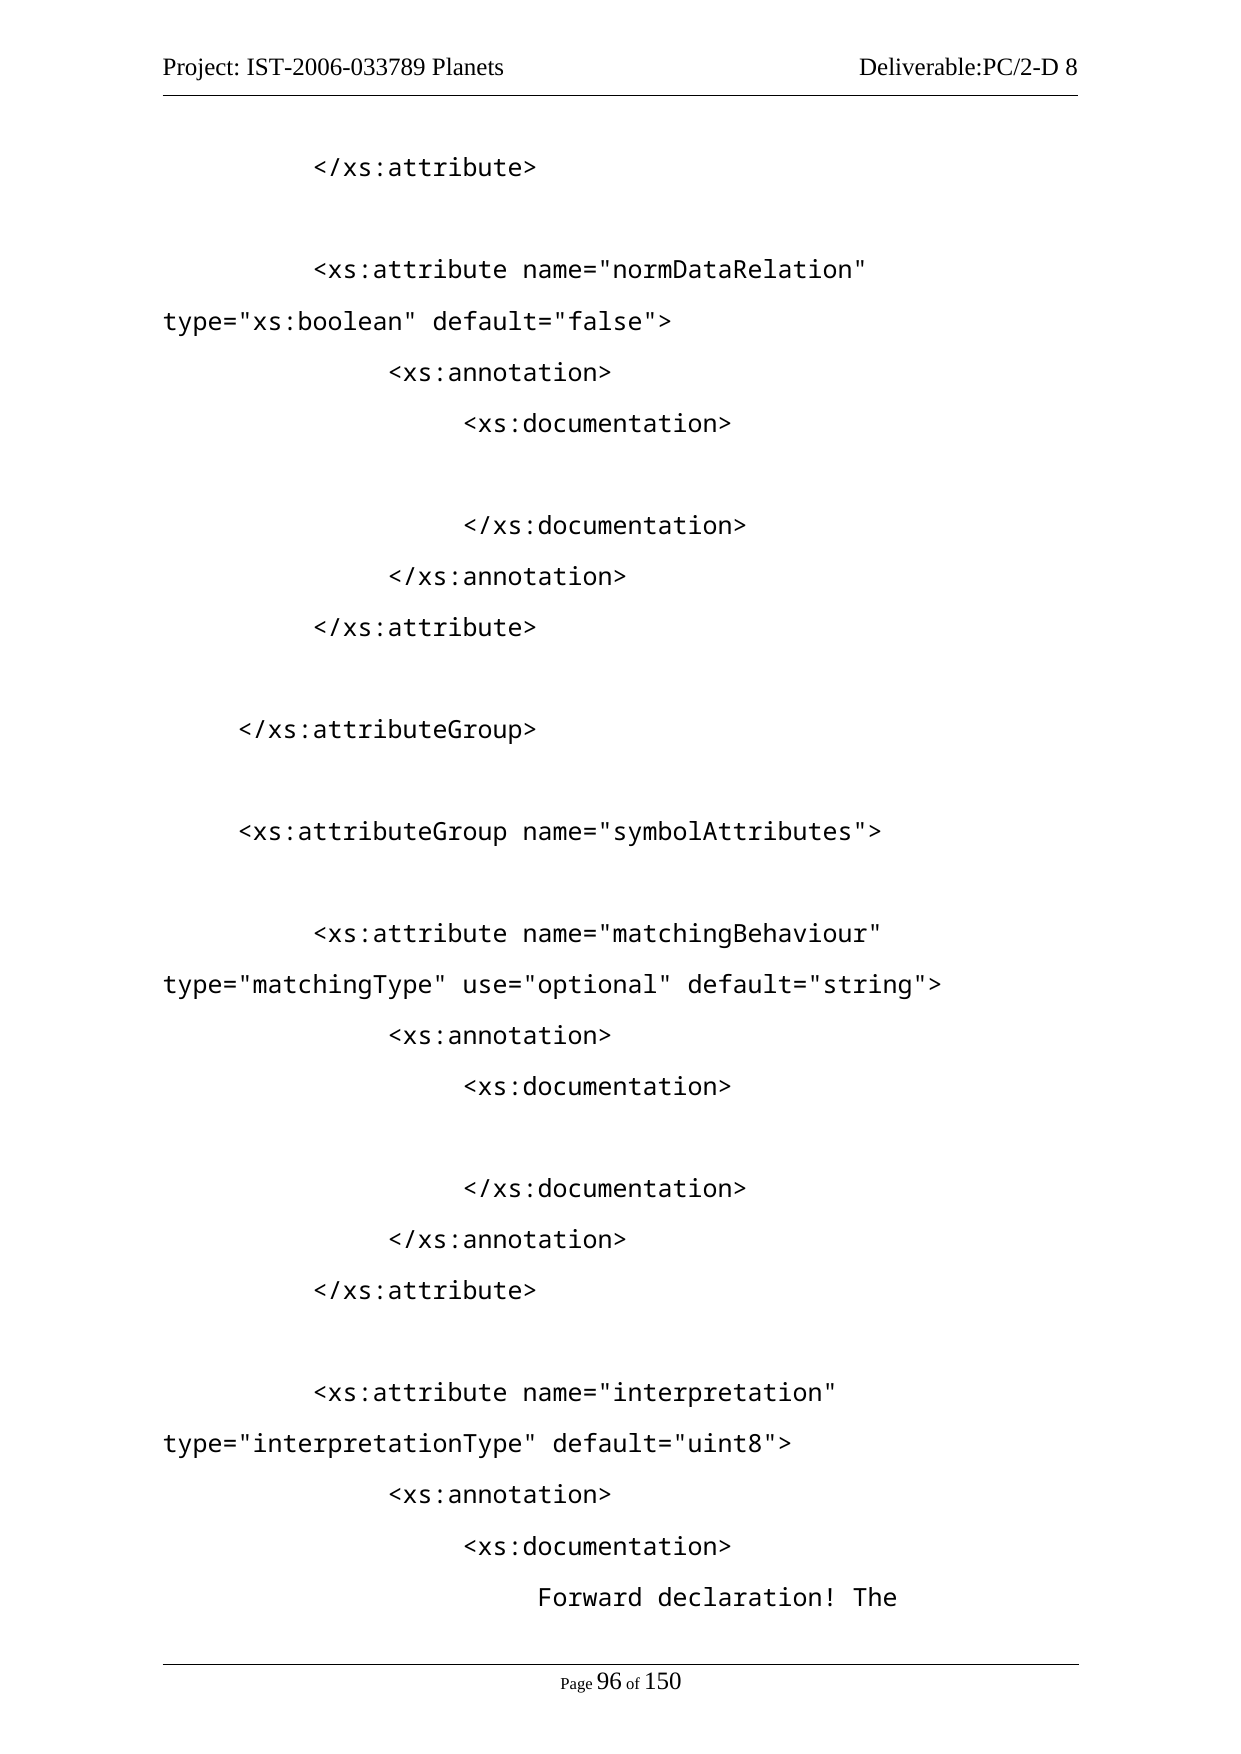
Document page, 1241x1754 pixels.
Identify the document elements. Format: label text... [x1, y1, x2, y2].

text <xs:documentation> [162, 1528, 1078, 1562]
text <xs:documentation> [162, 1069, 1078, 1103]
text Forward declaration! The [162, 1579, 1078, 1613]
text </xs:documentation> [162, 507, 1078, 541]
text <xs:attribute name="matchingBehaviour" type="matchingType" use="optional" default="string"> [162, 916, 1078, 1001]
text <xs:annotation> [162, 1018, 1078, 1052]
text </xs:annotation> [162, 558, 1078, 592]
text </xs:attribute> [162, 150, 1078, 184]
text </xs:documentation> [162, 1171, 1078, 1205]
text <xs:annotation> [162, 354, 1078, 388]
text <xs:attribute name="interpretation" type="interpretationType" default="uint8"> [162, 1375, 1078, 1460]
text <xs:attributeGroup name="symbolAttributes"> [162, 813, 1078, 848]
text <xs:annotation> [162, 1477, 1078, 1511]
text </xs:attribute> [162, 609, 1078, 643]
text </xs:annotation> [162, 1222, 1078, 1256]
text <xs:attribute name="normDataRelation" type="xs:boolean" default="false"> [162, 252, 1078, 337]
text </xs:attribute> [162, 1273, 1078, 1307]
text <xs:documentation> [162, 405, 1078, 439]
text </xs:attributeGroup> [162, 711, 1078, 746]
